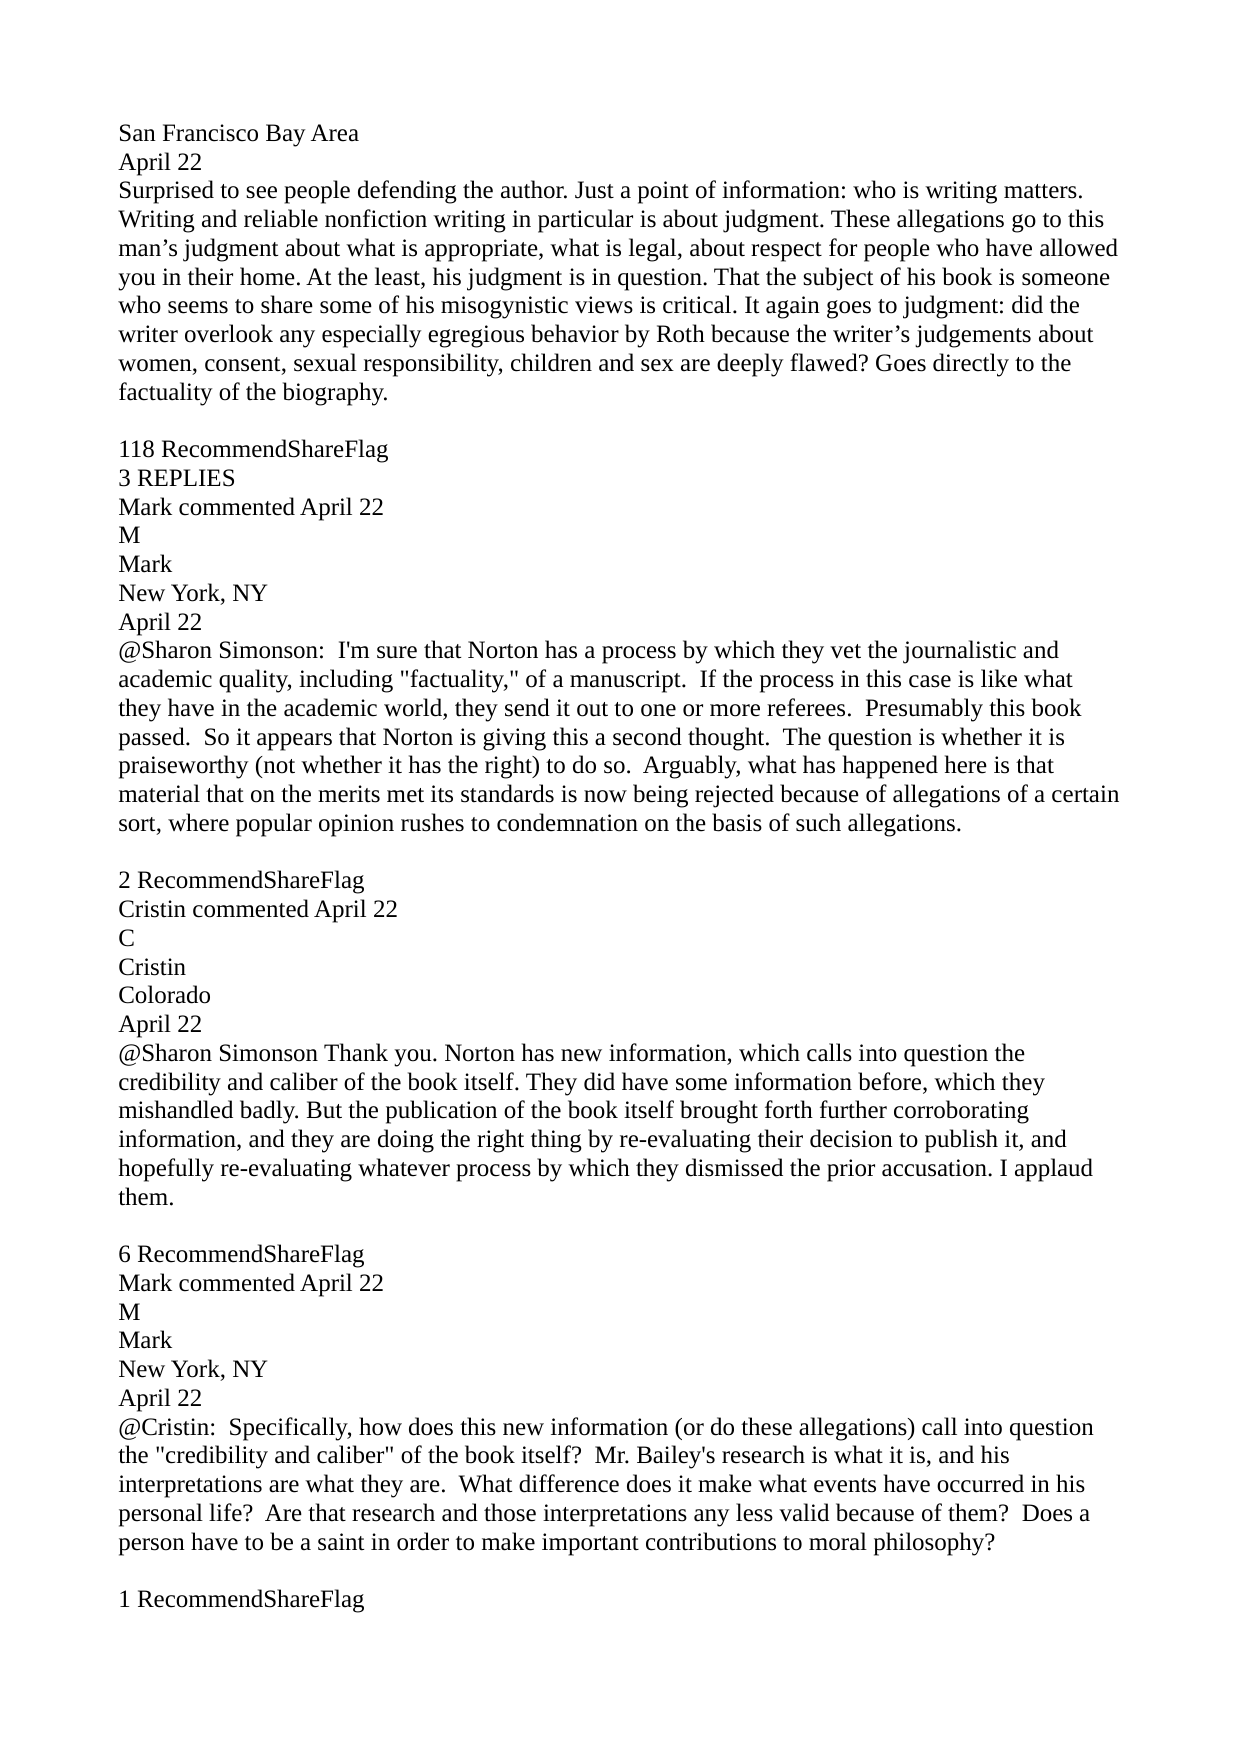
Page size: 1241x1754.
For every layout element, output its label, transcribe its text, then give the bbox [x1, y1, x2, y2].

text @Sharon Simonson Thank you. Norton has new information, which calls into question the credibility and caliber of the book itself. They did have some information before, which they mishandled badly. But the publication of the book itself brought forth further corroborating information, and they are doing the right thing by re-evaluating their decision to publish it, and hopefully re-evaluating whatever process by which they dismissed the prior accusation. I applaud them. [118, 1038, 1122, 1211]
text Surprised to see people defending the author. Just a point of information: who is writing matters. Writing and reliable nonfiction writing in particular is about judgment. These allegations go to this man’s judgment about what is appropriate, what is legal, about respect for people who have allowed you in their home. At the least, his judgment is in question. That the subject of his book is someone who seems to share some of his misogynistic views is critical. It again goes to judgment: did the writer overlook any especially egregious behavior by Roth because the writer’s judgements about women, consent, sexual responsibility, children and sex are deeply flawed? Goes directly to the factuality of the biography. [118, 176, 1122, 406]
text Mark commented April 22 [118, 1268, 1122, 1297]
text 6 RecommendShareFlag [118, 1239, 1122, 1268]
text Colorado [118, 981, 1122, 1009]
text April 22 [118, 1009, 1122, 1038]
text 2 RecommendShareFlag [118, 866, 1122, 894]
text April 22 [118, 1383, 1122, 1412]
text Mark [118, 549, 1122, 578]
text Mark commented April 22 [118, 492, 1122, 521]
text M [118, 1297, 1122, 1326]
text April 22 [118, 147, 1122, 176]
text April 22 [118, 607, 1122, 636]
text San Francisco Bay Area [118, 118, 1122, 147]
text 118 RecommendShareFlag [118, 434, 1122, 463]
text 3 REPLIES [118, 463, 1122, 492]
text @Sharon Simonson: I'm sure that Norton has a process by which they vet the journalistic and academic quality, including "factuality," of a manuscript. If the process in this case is like what they have in the academic world, they send it out to one or more referees. Presumably this book passed. So it appears that Norton is giving this a second thought. The question is whether it is praiseworthy (not whether it has the right) to do so. Arguably, what has happened here is that material that on the merits met its standards is now being rejected because of allegations of a certain sort, where popular opinion rushes to condemnation on the basis of such allegations. [118, 636, 1122, 837]
text Mark [118, 1326, 1122, 1354]
text Cristin commented April 22 [118, 894, 1122, 923]
text 1 RecommendShareFlag [118, 1584, 1122, 1613]
text M [118, 521, 1122, 549]
text New York, NY [118, 1354, 1122, 1383]
text Cristin [118, 952, 1122, 981]
text @Cristin: Specifically, how does this new information (or do these allegations) call into question the "credibility and caliber" of the book itself? Mr. Bailey's research is what it is, and his interpretations are what they are. What difference does it make what events have occurred in his personal life? Are that research and those interpretations any less valid because of them? Does a person have to be a saint in order to make important contributions to moral philosophy? [118, 1412, 1122, 1556]
text New York, NY [118, 578, 1122, 607]
text C [118, 923, 1122, 952]
